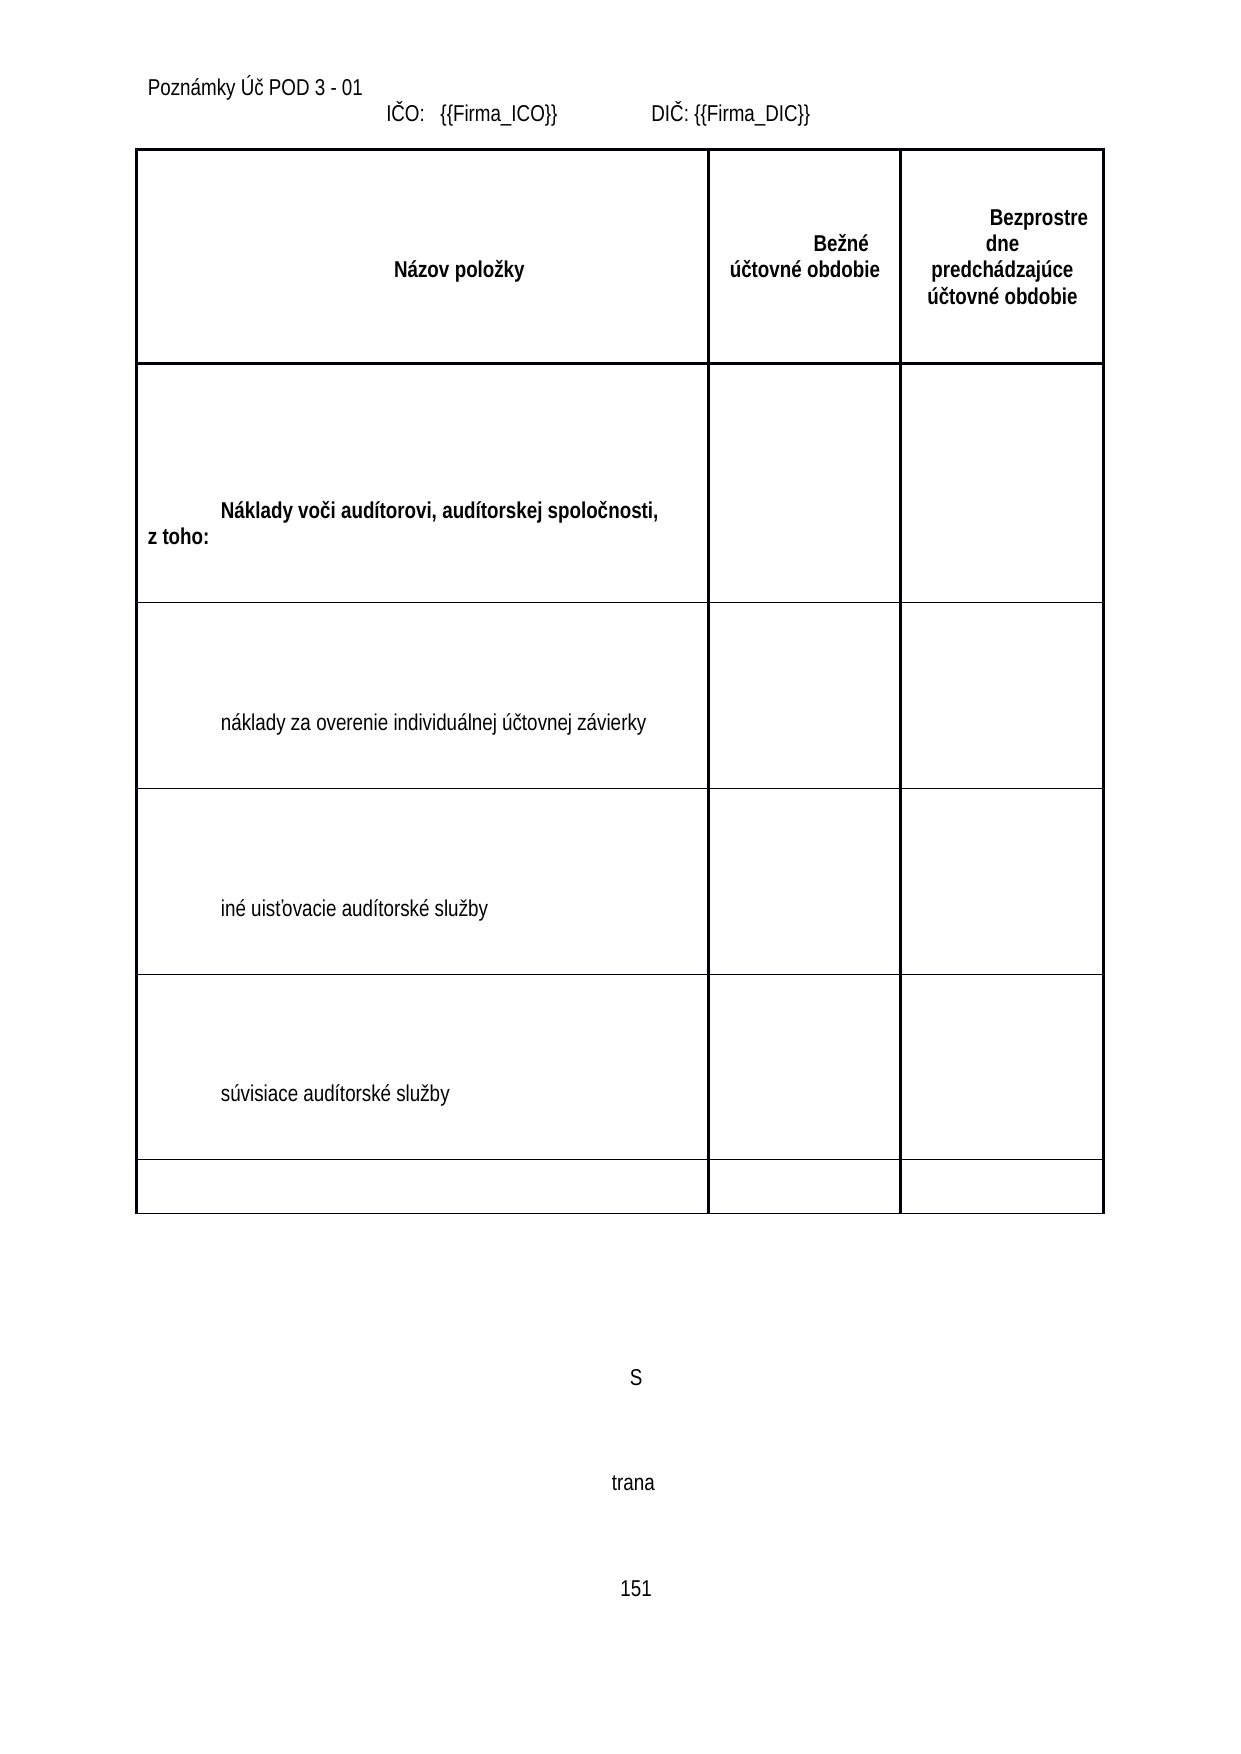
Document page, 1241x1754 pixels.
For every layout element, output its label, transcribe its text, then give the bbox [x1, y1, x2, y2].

table_cell [710, 603, 899, 787]
table_cell [138, 1160, 707, 1213]
table_header Bezprostredne predchádzajúce účtovné obdobie [902, 151, 1102, 362]
table_cell náklady za overenie individuálnej účtovnej závierky [138, 603, 707, 787]
table_header Názov položky [138, 151, 707, 362]
table_cell [902, 603, 1102, 787]
table_cell [902, 365, 1102, 602]
table_header Bežné účtovné obdobie [710, 151, 899, 362]
table_cell súvisiace audítorské služby [138, 975, 707, 1159]
table_cell [902, 789, 1102, 973]
table_cell Náklady voči audítorovi, audítorskej spoločnosti, z toho: [138, 365, 707, 602]
table_cell [710, 1160, 899, 1213]
table_cell [710, 789, 899, 973]
table_cell iné uisťovacie audítorské služby [138, 789, 707, 973]
table_cell [710, 975, 899, 1159]
table_cell [902, 975, 1102, 1159]
table_cell [902, 1160, 1102, 1213]
table_cell [710, 365, 899, 602]
